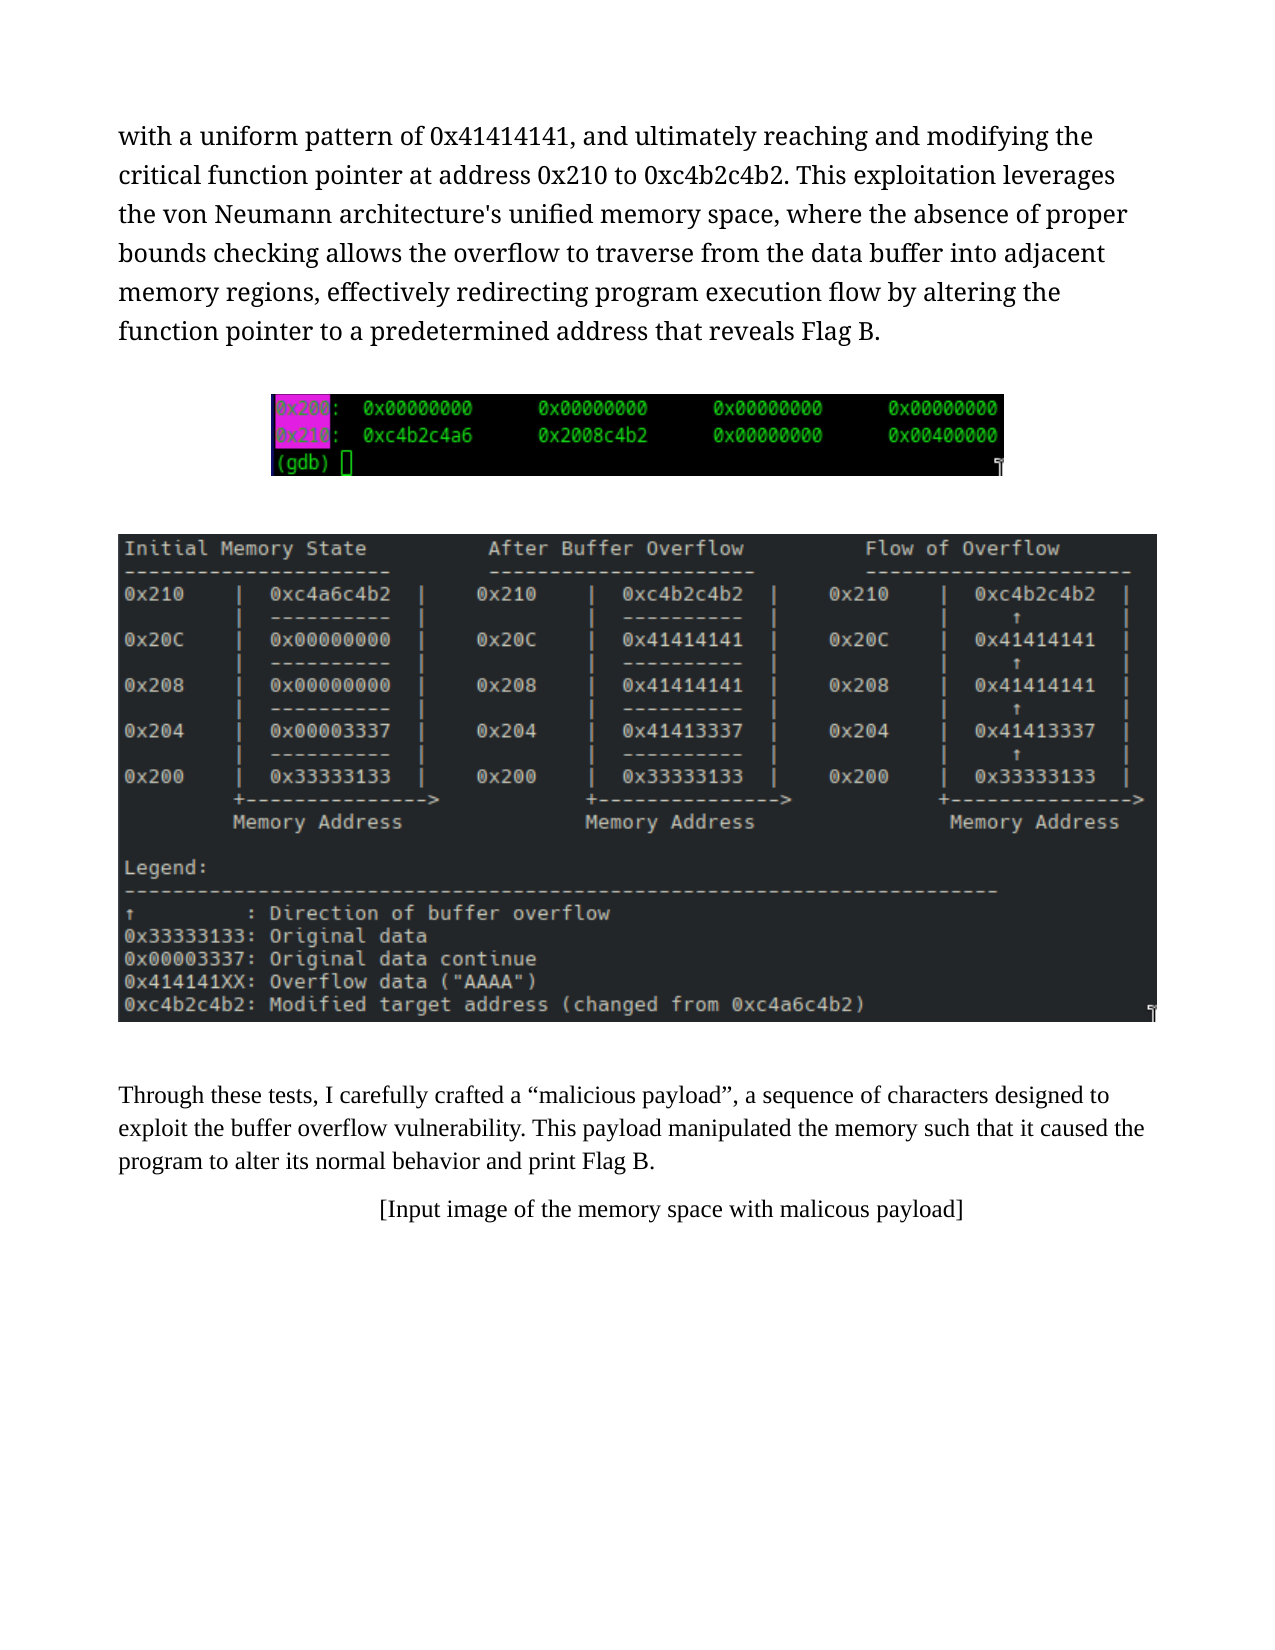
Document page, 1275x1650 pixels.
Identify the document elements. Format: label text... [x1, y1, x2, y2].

text Through these tests, I carefully crafted a “malicious payload”, a sequence of characters designed to exploit the buffer overflow vulnerability. This payload manipulated the memory such that it caused the program to alter its normal behavior and print Flag B. [118, 1080, 1157, 1175]
picture [271, 394, 1004, 476]
picture [118, 534, 1157, 1022]
text with a uniform pattern of 0x41414141, and ultimately reaching and modifying the critical function pointer at address 0x210 to 0xc4b2c4b2. This exploitation leverages the von Neumann architecture's unified memory space, where the absence of proper bounds checking allows the overflow to traverse from the data buffer into adjacent memory regions, effectively redirecting program execution flow by altering the function pointer to a predetermined address that reveals Flag B. [118, 118, 1157, 348]
text [Input image of the memory space with malicous payload] [118, 1194, 1157, 1223]
